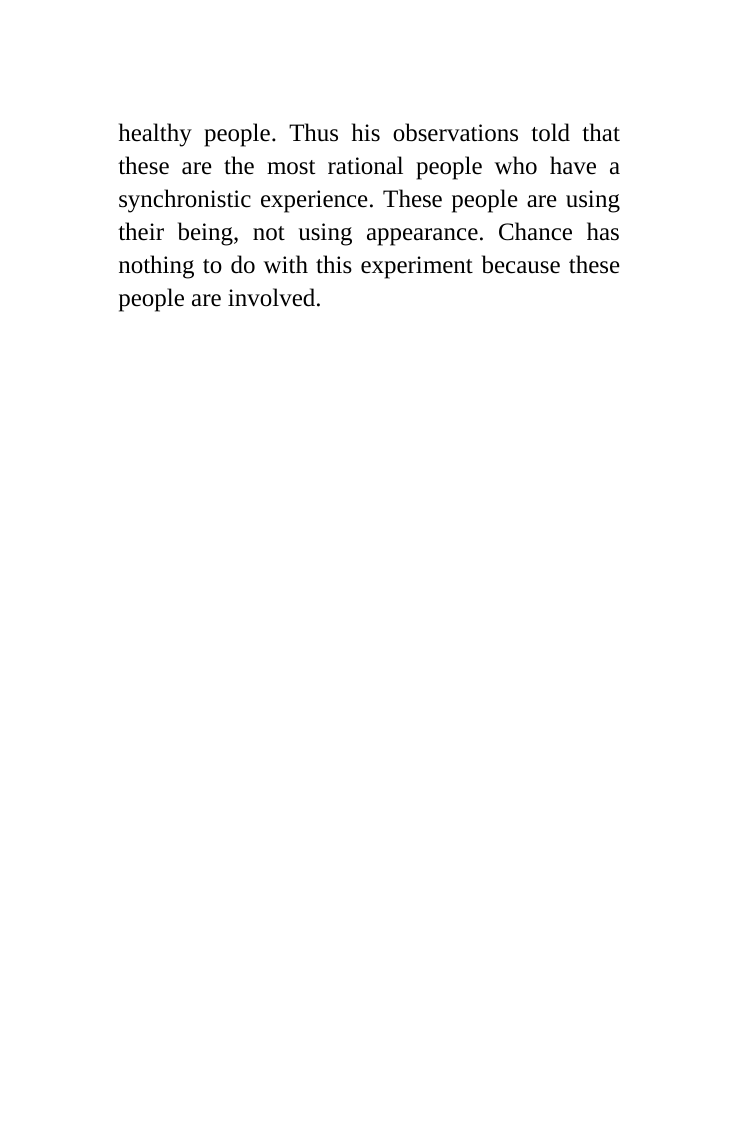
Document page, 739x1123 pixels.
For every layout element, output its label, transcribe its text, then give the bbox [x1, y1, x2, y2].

text healthy people. Thus his observations told that these are the most rational people who have a synchronistic experience. These people are using their being, not using appearance. Chance has nothing to do with this experiment because these people are involved. [118, 118, 620, 312]
